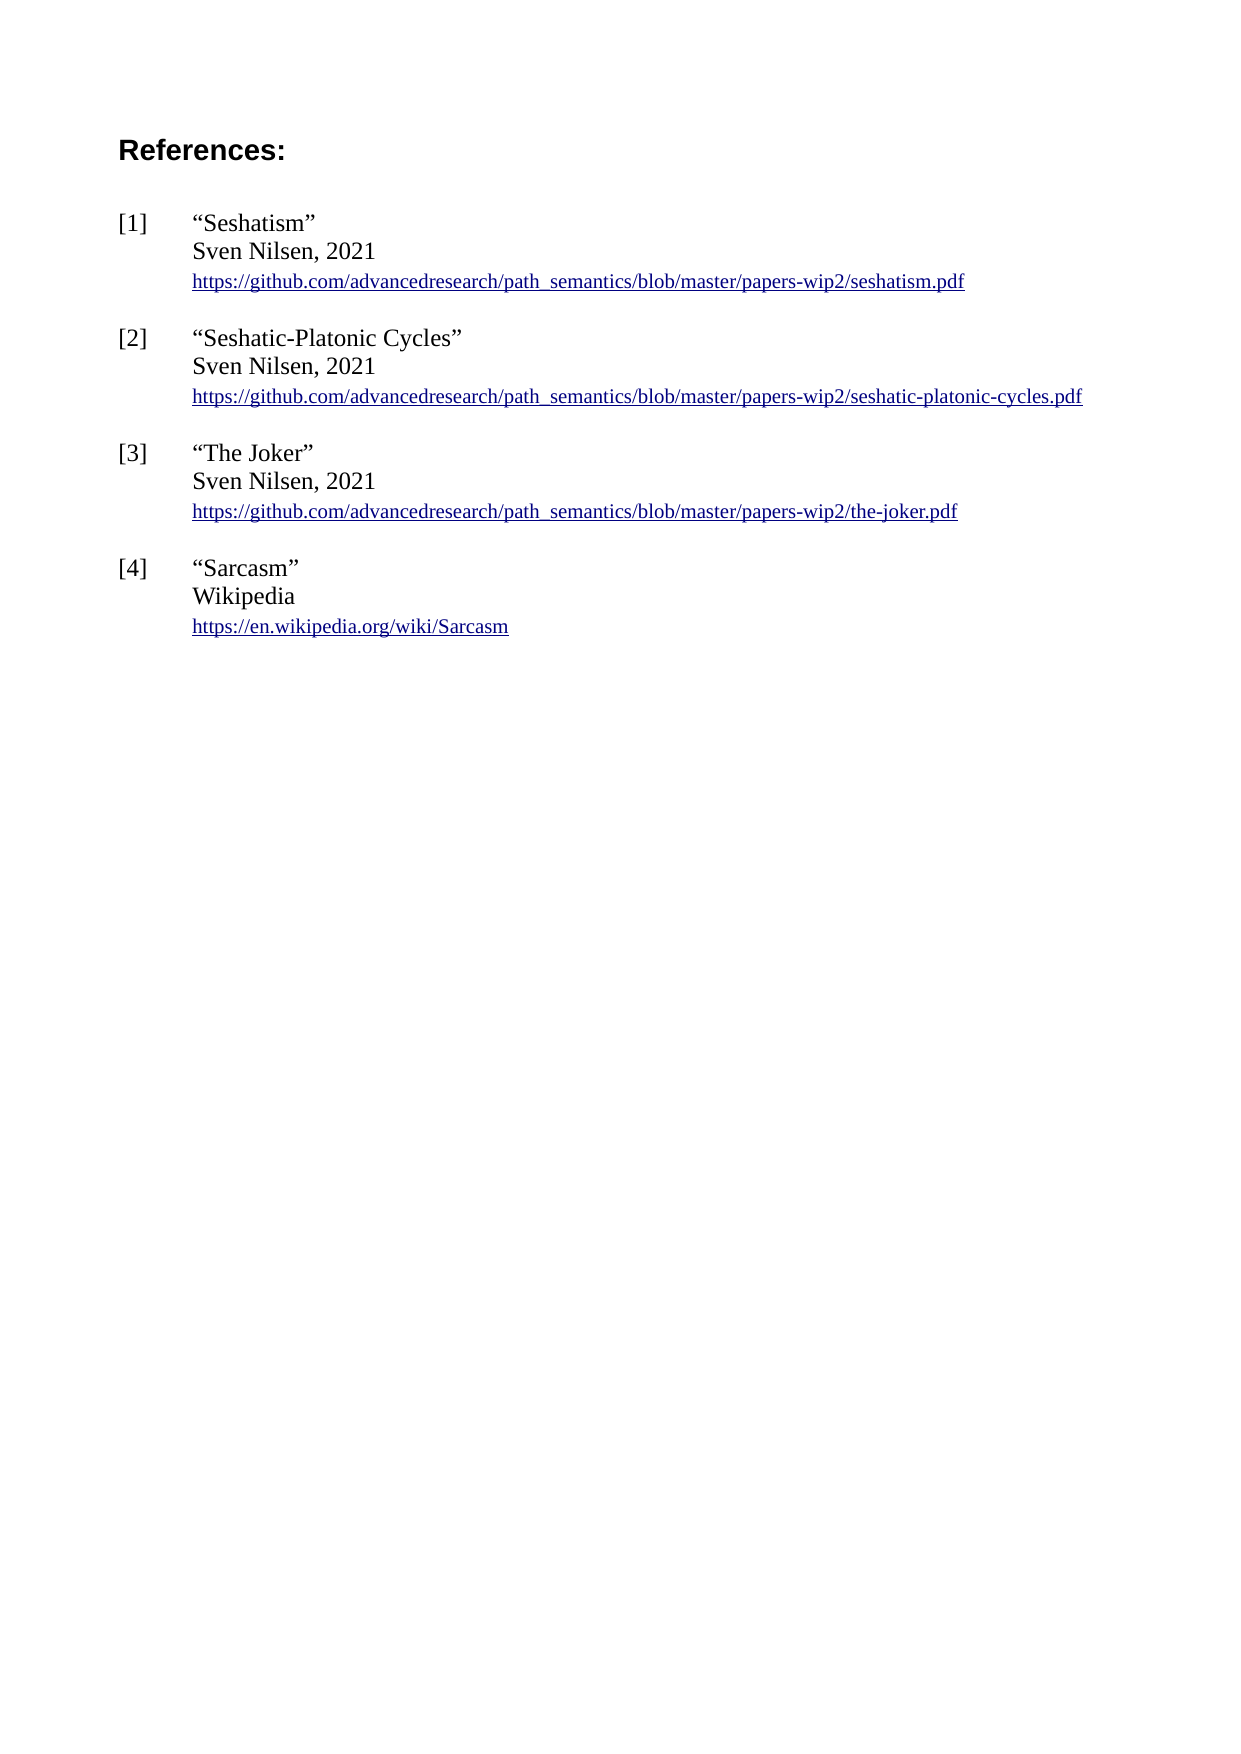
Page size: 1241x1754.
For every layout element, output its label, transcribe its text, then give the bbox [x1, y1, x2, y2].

subtitle References: [118, 133, 1122, 166]
text Sven Nilsen, 2021 [118, 236, 1122, 265]
text Sven Nilsen, 2021 [118, 466, 1122, 495]
text https://github.com/advancedresearch/path_semantics/blob/master/papers-wip2/seshatic-platonic-cycles.pdf [118, 380, 1122, 409]
text https://en.wikipedia.org/wiki/Sarcasm [118, 610, 1122, 639]
text https://github.com/advancedresearch/path_semantics/blob/master/papers-wip2/seshatism.pdf [118, 265, 1122, 294]
text [2] “Seshatic-Platonic Cycles” [118, 323, 1122, 351]
text Wikipedia [118, 581, 1122, 610]
text [1] “Seshatism” [118, 208, 1122, 236]
text [3] “The Joker” [118, 438, 1122, 466]
text Sven Nilsen, 2021 [118, 351, 1122, 380]
text https://github.com/advancedresearch/path_semantics/blob/master/papers-wip2/the-joker.pdf [118, 495, 1122, 524]
text [4] “Sarcasm” [118, 553, 1122, 581]
